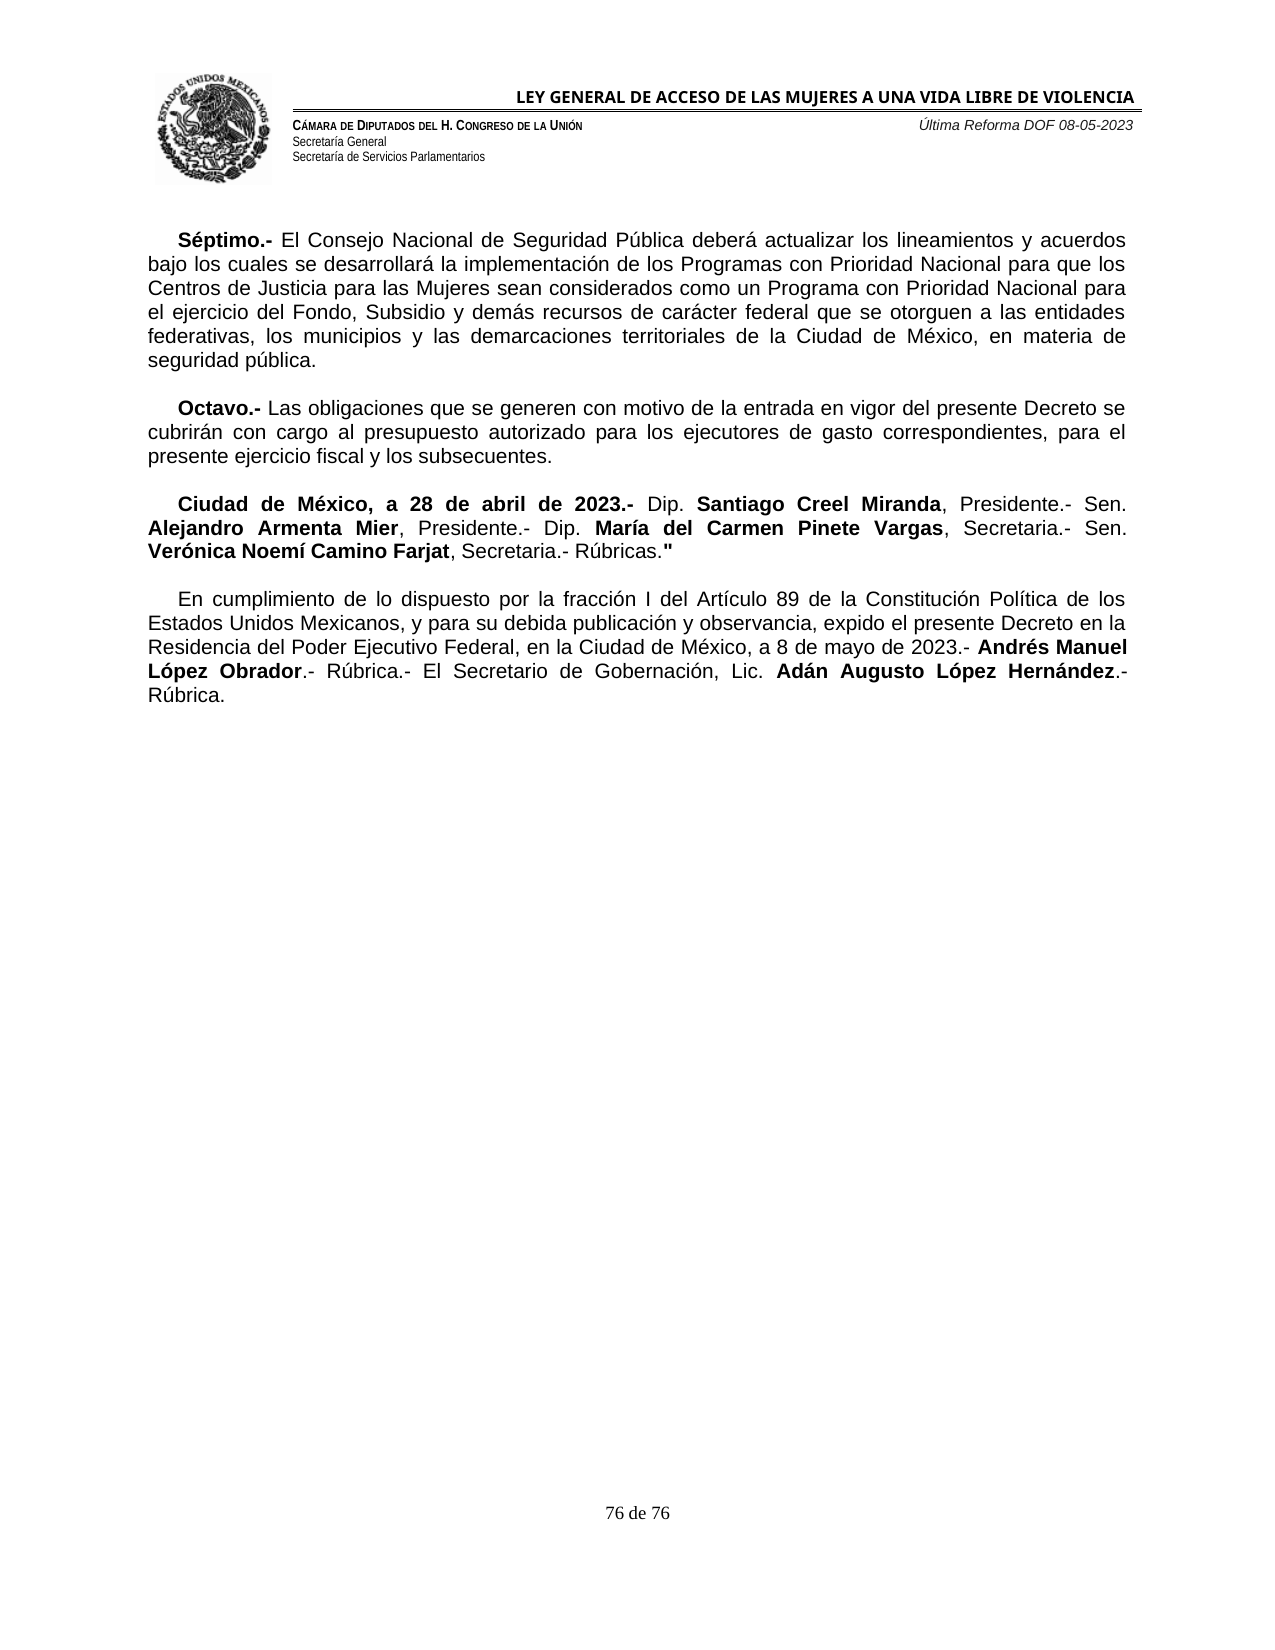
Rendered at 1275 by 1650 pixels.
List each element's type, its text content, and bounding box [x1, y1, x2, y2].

text En cumplimiento de lo dispuesto por la fracción I del Artículo 89 de la Constitución Política de los Estados Unidos Mexicanos, y para su debida publicación y observancia, expido el presente Decreto en la Residencia del Poder Ejecutivo Federal, en la Ciudad de México, a 8 de mayo de 2023.- Andrés Manuel López Obrador.- Rúbrica.- El Secretario de Gobernación, Lic. Adán Augusto López Hernández.- Rúbrica. [148, 587, 1127, 707]
text Séptimo.- El Consejo Nacional de Seguridad Pública deberá actualizar los lineamientos y acuerdos bajo los cuales se desarrollará la implementación de los Programas con Prioridad Nacional para que los Centros de Justicia para las Mujeres sean considerados como un Programa con Prioridad Nacional para el ejercicio del Fondo, Subsidio y demás recursos de carácter federal que se otorguen a las entidades federativas, los municipios y las demarcaciones territoriales de la Ciudad de México, en materia de seguridad pública. [148, 228, 1127, 372]
text Octavo.- Las obligaciones que se generen con motivo de la entrada en vigor del presente Decreto se cubrirán con cargo al presupuesto autorizado para los ejecutores de gasto correspondientes, para el presente ejercicio fiscal y los subsecuentes. [148, 396, 1127, 467]
text Ciudad de México, a 28 de abril de 2023.- Dip. Santiago Creel Miranda, Presidente.- Sen. Alejandro Armenta Mier, Presidente.- Dip. María del Carmen Pinete Vargas, Secretaria.- Sen. Verónica Noemí Camino Farjat, Secretaria.- Rúbricas." [148, 491, 1127, 563]
